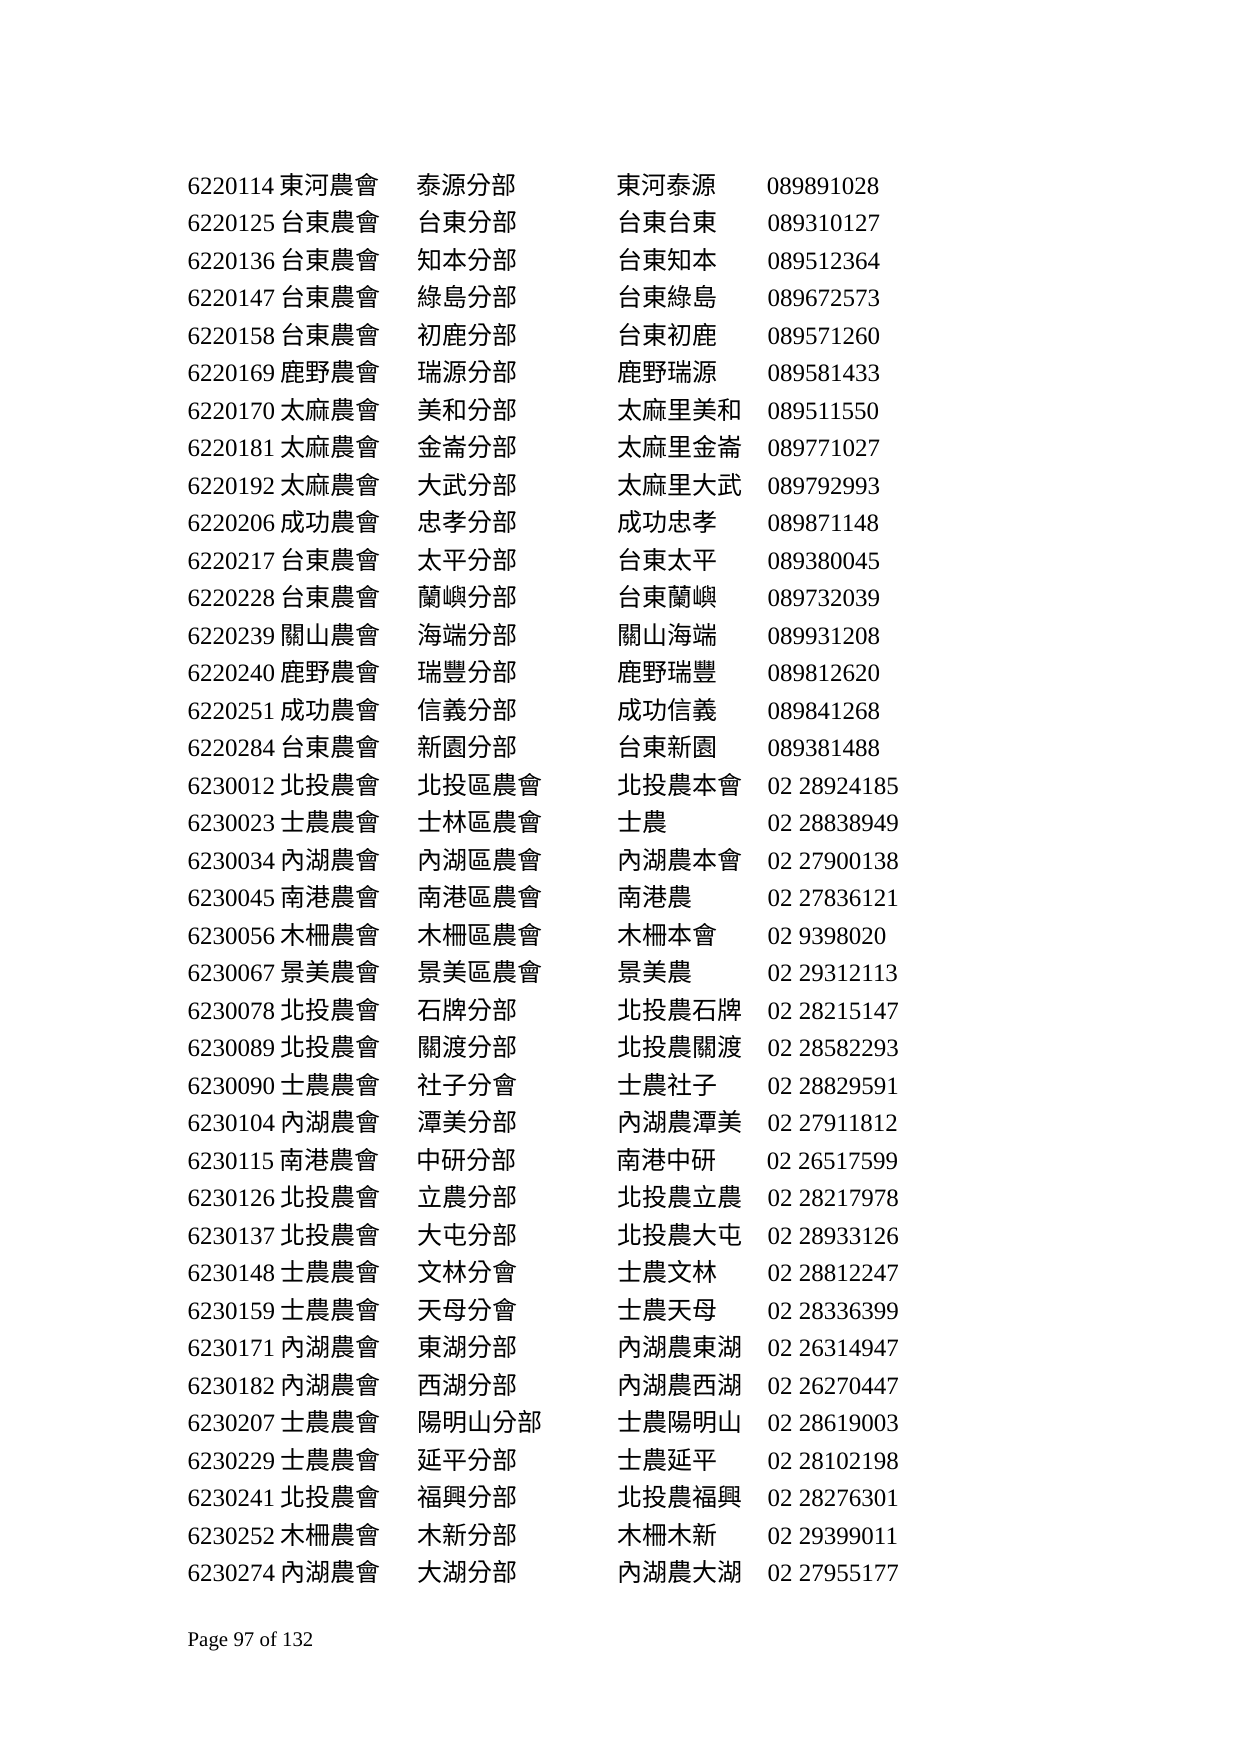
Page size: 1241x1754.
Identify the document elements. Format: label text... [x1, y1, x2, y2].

text 6230137北投農會 大屯分部 北投農大屯 02 28933126 [187, 1214, 1053, 1252]
text 6230126北投農會 立農分部 北投農立農 02 28217978 [187, 1177, 1053, 1214]
text 6230171內湖農會 東湖分部 內湖農東湖 02 26314947 [187, 1327, 1053, 1364]
text 6230115南港農會 中研分部 南港中研 02 26517599 [187, 1139, 1053, 1177]
text 6220181太麻農會 金崙分部 太麻里金崙 089771027 [187, 427, 1053, 464]
text 6220240鹿野農會 瑞豐分部 鹿野瑞豐 089812620 [187, 652, 1053, 689]
text 6220284台東農會 新園分部 台東新園 089381488 [187, 727, 1053, 764]
text 6230207士農農會 陽明山分部 士農陽明山 02 28619003 [187, 1402, 1053, 1439]
text 6230067景美農會 景美區農會 景美農 02 29312113 [187, 952, 1053, 989]
text 6220147台東農會 綠島分部 台東綠島 089672573 [187, 277, 1053, 314]
text 6230012北投農會 北投區農會 北投農本會 02 28924185 [187, 764, 1053, 802]
text 6220239關山農會 海端分部 關山海端 089931208 [187, 614, 1053, 652]
text 6230159士農農會 天母分會 士農天母 02 28336399 [187, 1289, 1053, 1327]
text 6220206成功農會 忠孝分部 成功忠孝 089871148 [187, 502, 1053, 539]
text 6220192太麻農會 大武分部 太麻里大武 089792993 [187, 464, 1053, 502]
text 6230056木柵農會 木柵區農會 木柵本會 02 9398020 [187, 914, 1053, 952]
text 6230034內湖農會 內湖區農會 內湖農本會 02 27900138 [187, 839, 1053, 877]
text 6230045南港農會 南港區農會 南港農 02 27836121 [187, 877, 1053, 914]
text 6220251成功農會 信義分部 成功信義 089841268 [187, 689, 1053, 727]
text 6220217台東農會 太平分部 台東太平 089380045 [187, 539, 1053, 577]
text 6230274內湖農會 大湖分部 內湖農大湖 02 27955177 [187, 1552, 1053, 1589]
text 6220158台東農會 初鹿分部 台東初鹿 089571260 [187, 314, 1053, 352]
text 6220169鹿野農會 瑞源分部 鹿野瑞源 089581433 [187, 352, 1053, 389]
text 6220170太麻農會 美和分部 太麻里美和 089511550 [187, 389, 1053, 427]
text 6220125台東農會 台東分部 台東台東 089310127 [187, 202, 1053, 239]
text 6220114東河農會 泰源分部 東河泰源 089891028 [187, 164, 1053, 202]
text 6230023士農農會 士林區農會 士農 02 28838949 [187, 802, 1053, 839]
text 6220228台東農會 蘭嶼分部 台東蘭嶼 089732039 [187, 577, 1053, 614]
text 6230104內湖農會 潭美分部 內湖農潭美 02 27911812 [187, 1102, 1053, 1139]
text 6230089北投農會 關渡分部 北投農關渡 02 28582293 [187, 1027, 1053, 1064]
text 6220136台東農會 知本分部 台東知本 089512364 [187, 239, 1053, 277]
text 6230241北投農會 福興分部 北投農福興 02 28276301 [187, 1477, 1053, 1514]
text 6230229士農農會 延平分部 士農延平 02 28102198 [187, 1439, 1053, 1477]
text 6230182內湖農會 西湖分部 內湖農西湖 02 26270447 [187, 1364, 1053, 1402]
text 6230252木柵農會 木新分部 木柵木新 02 29399011 [187, 1514, 1053, 1552]
text 6230078北投農會 石牌分部 北投農石牌 02 28215147 [187, 989, 1053, 1027]
text 6230148士農農會 文林分會 士農文林 02 28812247 [187, 1252, 1053, 1289]
text 6230090士農農會 社子分會 士農社子 02 28829591 [187, 1064, 1053, 1102]
